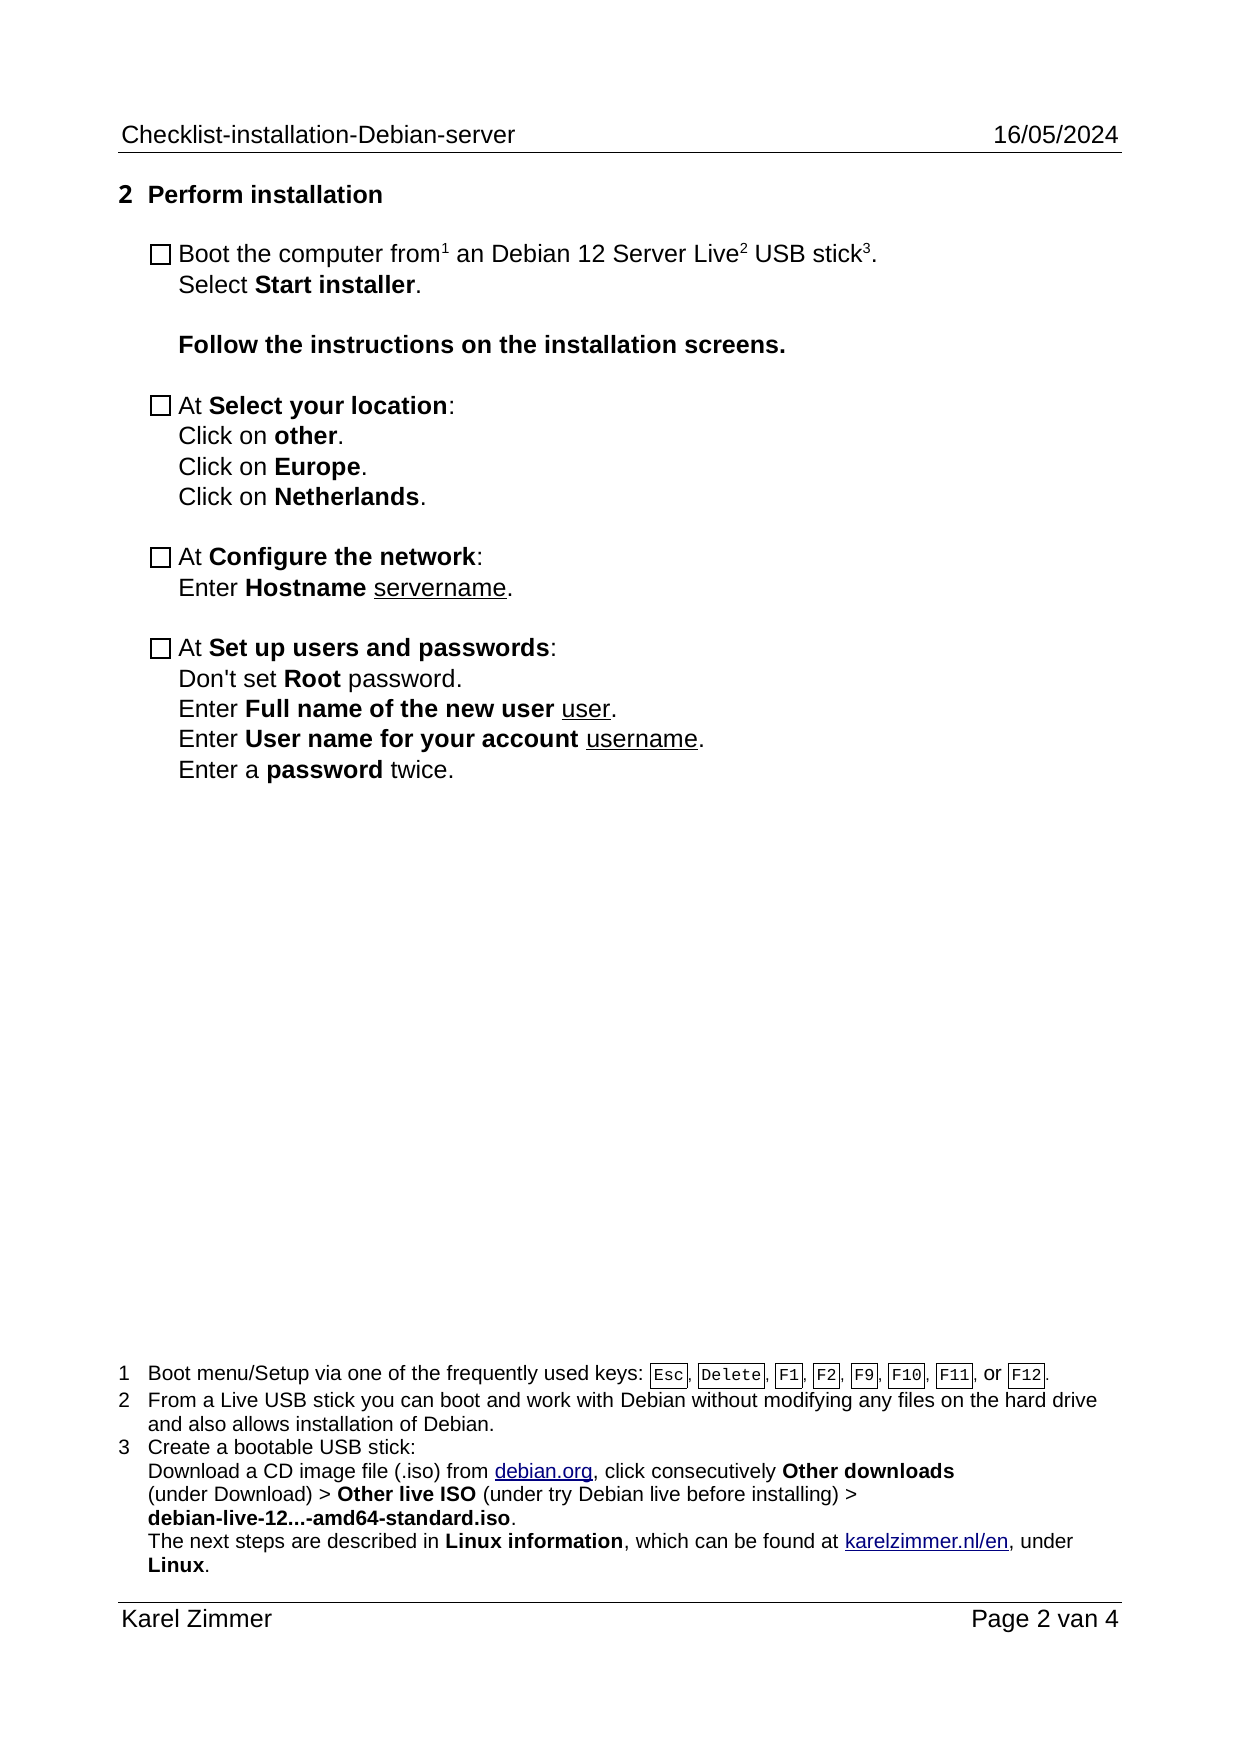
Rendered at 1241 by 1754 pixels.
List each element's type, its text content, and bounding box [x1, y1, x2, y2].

table_cell [177, 360, 1122, 391]
table_cell [142, 360, 177, 391]
table_cell Select Start installer. [177, 269, 1122, 300]
table_cell [177, 300, 1122, 330]
table_cell At Set up users and passwords: [177, 633, 1122, 663]
table_cell [142, 542, 177, 572]
table_cell [142, 269, 177, 300]
table_cell [142, 664, 177, 694]
table_header Boot the computer from an Debian 12 Server Live USB stick. [177, 239, 1122, 269]
table_cell [124, 269, 142, 300]
table_header [142, 239, 177, 269]
table_cell At Configure the network: [177, 542, 1122, 572]
table_cell [142, 573, 177, 603]
table_cell Enter a password twice. [177, 754, 1122, 785]
table_cell Enter Hostname servername. [177, 573, 1122, 603]
table_cell [142, 482, 177, 512]
table_cell [142, 330, 177, 360]
table_cell [124, 724, 142, 754]
table_cell [177, 512, 1122, 542]
table_cell [142, 633, 177, 663]
table_cell [142, 421, 177, 451]
table_cell [142, 603, 177, 633]
list Perform installation [118, 177, 1122, 211]
table_cell Click on other. [177, 421, 1122, 451]
table_cell [124, 664, 142, 694]
table_cell [142, 724, 177, 754]
table_header [124, 239, 142, 269]
table_cell [142, 391, 177, 421]
table_cell [124, 330, 142, 360]
table_cell [124, 360, 142, 391]
table_cell [124, 391, 142, 421]
table_cell Click on Europe. [177, 451, 1122, 482]
table_cell Click on Netherlands. [177, 482, 1122, 512]
table_cell [142, 451, 177, 482]
table_cell [124, 482, 142, 512]
table_cell Don't set Root password. [177, 664, 1122, 694]
table_cell [124, 451, 142, 482]
table_cell [124, 603, 142, 633]
table_cell Enter Full name of the new user USER. [177, 694, 1122, 724]
table_cell [124, 300, 142, 330]
table_cell [124, 754, 142, 785]
table_cell [124, 512, 142, 542]
table_cell [124, 633, 142, 663]
table_cell [124, 542, 142, 572]
table_cell At Select your location: [177, 391, 1122, 421]
table_cell [177, 603, 1122, 633]
table_cell [124, 694, 142, 724]
table_cell Follow the instructions on the installation screens. [177, 330, 1122, 360]
table_cell [142, 694, 177, 724]
table_cell [142, 300, 177, 330]
table_cell [124, 573, 142, 603]
table_cell Enter User name for your account USERname. [177, 724, 1122, 754]
table_cell [124, 421, 142, 451]
table_cell [142, 754, 177, 785]
table_cell [142, 512, 177, 542]
